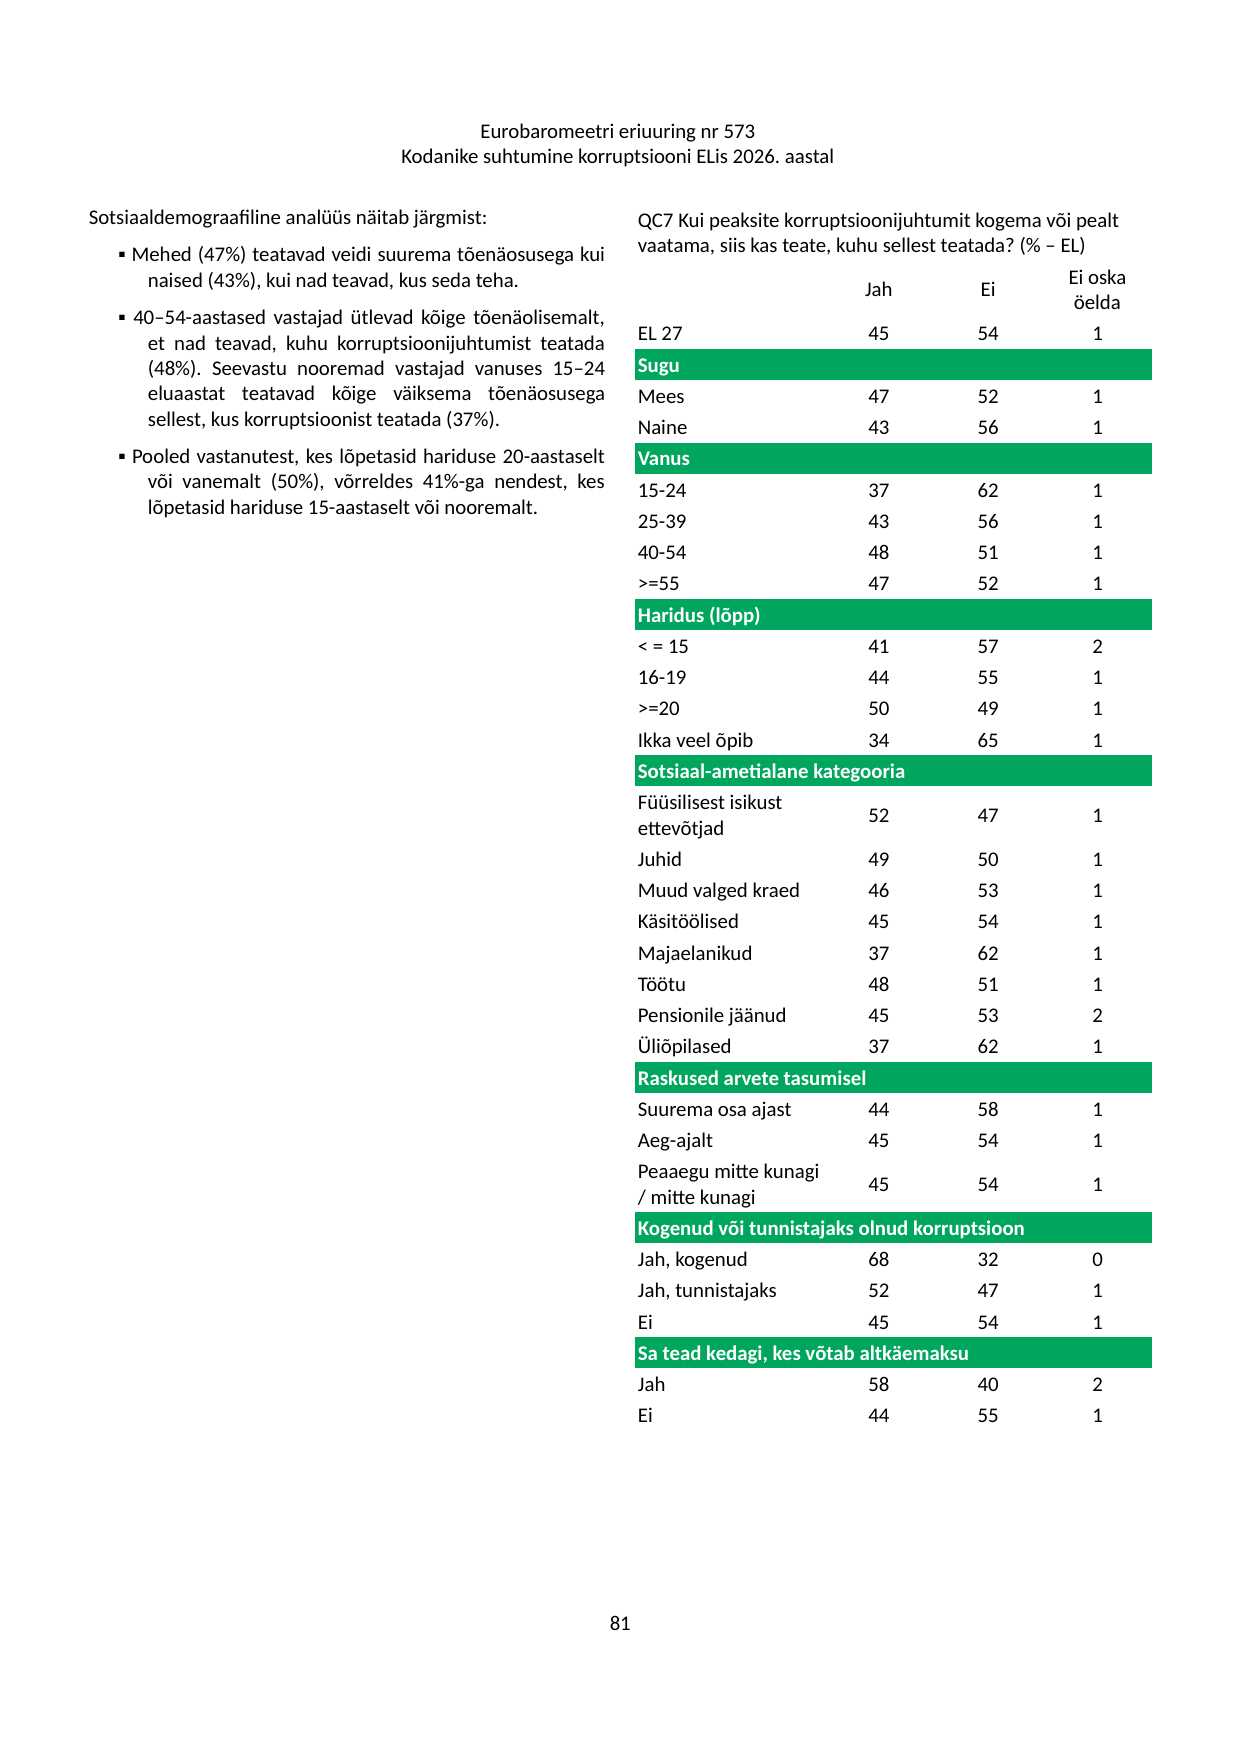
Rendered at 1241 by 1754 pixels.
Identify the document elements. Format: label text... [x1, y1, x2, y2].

table_cell 2 [1043, 630, 1152, 661]
table_cell 1 [1043, 906, 1152, 937]
table_header QC7 Kui peaksite korruptsioonijuhtumit kogema või pealt vaatama, siis kas teate, kuhu sellest teatada? (% – EL) [635, 204, 1152, 261]
table_cell 44 [824, 1093, 933, 1124]
table_cell 50 [933, 843, 1043, 874]
table_cell 37 [824, 937, 933, 968]
table_cell 62 [933, 937, 1043, 968]
table_cell Pensionile jäänud [635, 999, 824, 1031]
table_cell Käsitöölised [635, 906, 824, 937]
table_cell 40-54 [635, 536, 824, 568]
table_cell Ei [635, 1400, 824, 1431]
table_cell 44 [824, 661, 933, 693]
table_cell 45 [824, 1156, 933, 1212]
table_cell Ikka veel õpib [635, 724, 824, 755]
table_cell 1 [1043, 318, 1152, 349]
table_cell Jah [635, 1369, 824, 1400]
table_cell Ei oska öelda [1043, 261, 1152, 318]
table_cell 1 [1043, 1400, 1152, 1431]
table_cell 52 [824, 1275, 933, 1306]
table_cell 1 [1043, 568, 1152, 599]
table_cell Jah [824, 261, 933, 318]
table_cell 49 [824, 843, 933, 874]
table_cell 1 [1043, 693, 1152, 724]
table_cell 52 [933, 380, 1043, 411]
table_cell 47 [824, 380, 933, 411]
table_cell 52 [824, 786, 933, 843]
table_cell 53 [933, 874, 1043, 906]
table_cell 45 [824, 1306, 933, 1337]
table_cell 57 [933, 630, 1043, 661]
table_cell 1 [1043, 1156, 1152, 1212]
table_cell 54 [933, 1156, 1043, 1212]
table_cell Mees [635, 380, 824, 411]
table_cell 45 [824, 999, 933, 1031]
table_cell 45 [824, 906, 933, 937]
table_cell Sa tead kedagi, kes võtab altkäemaksu [635, 1337, 1152, 1368]
table_cell Naine [635, 411, 824, 443]
table_cell 1 [1043, 1031, 1152, 1062]
table_cell 51 [933, 536, 1043, 568]
table_cell 51 [933, 968, 1043, 999]
table_cell 16-19 [635, 661, 824, 693]
text ▪ Mehed (47%) teatavad veidi suurema tõenäosusega kui naised (43%), kui nad teavad, kus seda teha. [118, 242, 605, 292]
table_cell 48 [824, 536, 933, 568]
table_cell Suurema osa ajast [635, 1093, 824, 1124]
table_cell 47 [824, 568, 933, 599]
table_cell 1 [1043, 843, 1152, 874]
table_cell Sotsiaal-ametialane kategooria [635, 755, 1152, 786]
table_cell Töötu [635, 968, 824, 999]
table_cell 65 [933, 724, 1043, 755]
table_cell 37 [824, 474, 933, 505]
table_cell 50 [824, 693, 933, 724]
table_cell EL 27 [635, 318, 824, 349]
table_cell 62 [933, 474, 1043, 505]
table_cell 1 [1043, 968, 1152, 999]
table_cell [635, 261, 824, 318]
table_cell Ei [933, 261, 1043, 318]
table_cell 47 [933, 1275, 1043, 1306]
table_cell 55 [933, 661, 1043, 693]
table_cell 43 [824, 411, 933, 443]
table_cell 1 [1043, 1275, 1152, 1306]
table_cell 2 [1043, 999, 1152, 1031]
table_cell 1 [1043, 1093, 1152, 1124]
table_cell 0 [1043, 1244, 1152, 1275]
table_cell 37 [824, 1031, 933, 1062]
table_cell Peaaegu mitte kunagi / mitte kunagi [635, 1156, 824, 1212]
table_cell 56 [933, 411, 1043, 443]
text Sotsiaaldemograafiline analüüs näitab järgmist: [88, 204, 605, 230]
table_cell 1 [1043, 380, 1152, 411]
table_cell 43 [824, 505, 933, 536]
table_cell 1 [1043, 474, 1152, 505]
table_cell 15-24 [635, 474, 824, 505]
table_cell 49 [933, 693, 1043, 724]
table_cell 53 [933, 999, 1043, 1031]
text ▪ 40–54-aastased vastajad ütlevad kõige tõenäolisemalt, et nad teavad, kuhu korruptsioonijuhtumist teatada (48%). Seevastu nooremad vastajad vanuses 15–24 eluaastat teatavad kõige väiksema tõenäosusega sellest, kus korruptsioonist teatada (37%). [118, 304, 605, 431]
table_cell 54 [933, 318, 1043, 349]
table_cell 54 [933, 906, 1043, 937]
table_cell 1 [1043, 937, 1152, 968]
table_cell 1 [1043, 724, 1152, 755]
table_cell 1 [1043, 411, 1152, 443]
table_cell 52 [933, 568, 1043, 599]
table_cell 1 [1043, 874, 1152, 906]
table_cell 1 [1043, 786, 1152, 843]
text ▪ Pooled vastanutest, kes lõpetasid hariduse 20-aastaselt või vanemalt (50%), võrreldes 41%-ga nendest, kes lõpetasid hariduse 15-aastaselt või nooremalt. [118, 443, 605, 519]
table_cell >=20 [635, 693, 824, 724]
table_cell Kogenud või tunnistajaks olnud korruptsioon [635, 1212, 1152, 1243]
table_cell Jah, kogenud [635, 1244, 824, 1275]
table_cell 32 [933, 1244, 1043, 1275]
table_cell 25-39 [635, 505, 824, 536]
table_cell 46 [824, 874, 933, 906]
table_cell 1 [1043, 661, 1152, 693]
table_cell Juhid [635, 843, 824, 874]
table_cell 55 [933, 1400, 1043, 1431]
table_cell Ei [635, 1306, 824, 1337]
table_cell Vanus [635, 443, 1152, 474]
table_cell Jah, tunnistajaks [635, 1275, 824, 1306]
table_cell >=55 [635, 568, 824, 599]
table_cell Majaelanikud [635, 937, 824, 968]
table_cell 40 [933, 1369, 1043, 1400]
table_cell 62 [933, 1031, 1043, 1062]
table_cell 41 [824, 630, 933, 661]
table_cell Sugu [635, 349, 1152, 380]
table_cell 1 [1043, 1306, 1152, 1337]
table_cell 1 [1043, 536, 1152, 568]
table_cell 48 [824, 968, 933, 999]
table_cell 2 [1043, 1369, 1152, 1400]
table_cell 45 [824, 318, 933, 349]
table_cell 58 [933, 1093, 1043, 1124]
table_cell 68 [824, 1244, 933, 1275]
table_cell 1 [1043, 505, 1152, 536]
table_cell 47 [933, 786, 1043, 843]
table_cell Raskused arvete tasumisel [635, 1062, 1152, 1093]
table_cell Aeg-ajalt [635, 1124, 824, 1156]
table_cell 44 [824, 1400, 933, 1431]
table_cell 54 [933, 1306, 1043, 1337]
table_cell Haridus (lõpp) [635, 599, 1152, 630]
table_cell 54 [933, 1124, 1043, 1156]
table_cell Üliõpilased [635, 1031, 824, 1062]
table_cell 56 [933, 505, 1043, 536]
table_cell 58 [824, 1369, 933, 1400]
table_cell 45 [824, 1124, 933, 1156]
table_cell Muud valged kraed [635, 874, 824, 906]
table_cell 34 [824, 724, 933, 755]
table_cell 1 [1043, 1124, 1152, 1156]
table_cell < = 15 [635, 630, 824, 661]
table_cell Füüsilisest isikust ettevõtjad [635, 786, 824, 843]
